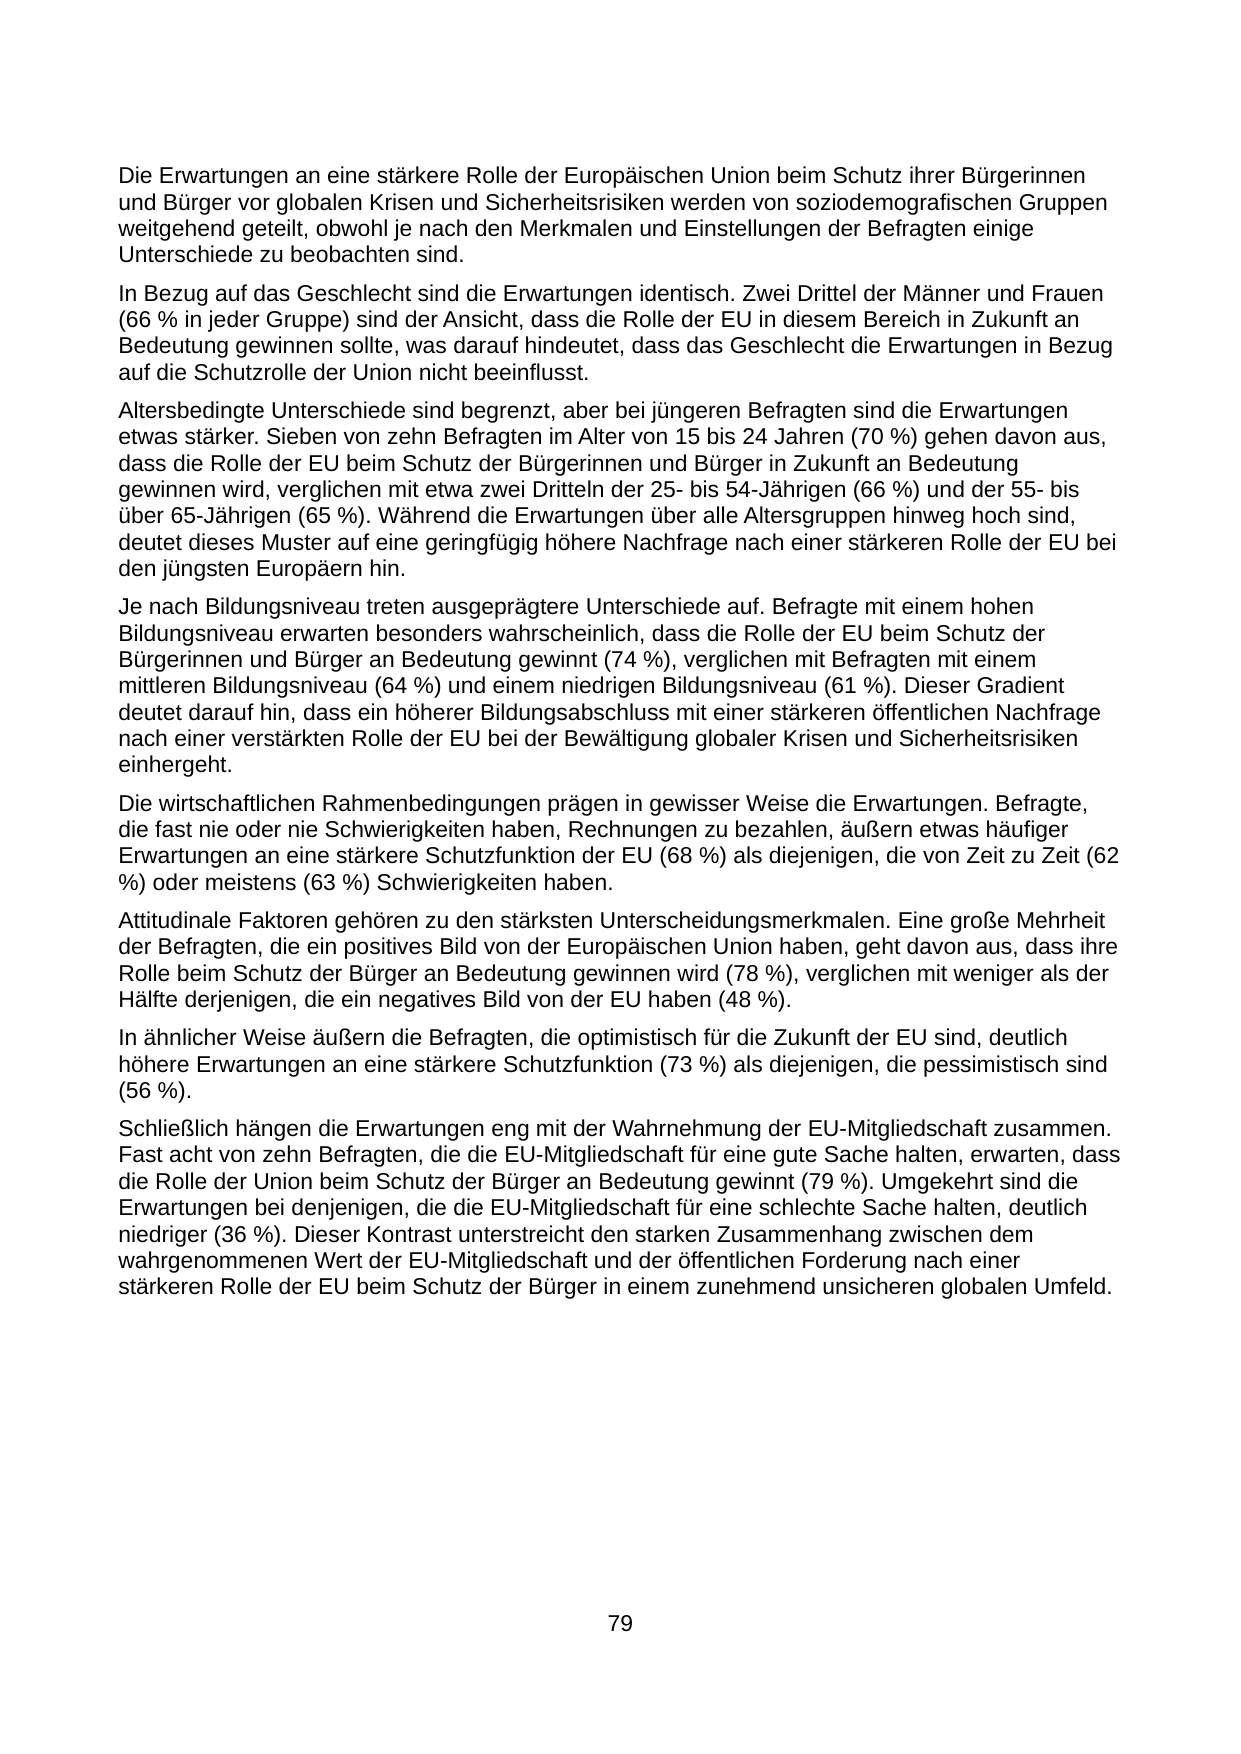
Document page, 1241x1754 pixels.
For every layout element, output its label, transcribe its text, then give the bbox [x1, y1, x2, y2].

text Je nach Bildungsniveau treten ausgeprägtere Unterschiede auf. Befragte mit einem hohen Bildungsniveau erwarten besonders wahrscheinlich, dass die Rolle der EU beim Schutz der Bürgerinnen und Bürger an Bedeutung gewinnt (74 %), verglichen mit Befragten mit einem mittleren Bildungsniveau (64 %) und einem niedrigen Bildungsniveau (61 %). Dieser Gradient deutet darauf hin, dass ein höherer Bildungsabschluss mit einer stärkeren öffentlichen Nachfrage nach einer verstärkten Rolle der EU bei der Bewältigung globaler Krisen und Sicherheitsrisiken einhergeht. [118, 593, 1122, 778]
text Schließlich hängen die Erwartungen eng mit der Wahrnehmung der EU-Mitgliedschaft zusammen. Fast acht von zehn Befragten, die die EU-Mitgliedschaft für eine gute Sache halten, erwarten, dass die Rolle der Union beim Schutz der Bürger an Bedeutung gewinnt (79 %). Umgekehrt sind die Erwartungen bei denjenigen, die die EU-Mitgliedschaft für eine schlechte Sache halten, deutlich niedriger (36 %). Dieser Kontrast unterstreicht den starken Zusammenhang zwischen dem wahrgenommenen Wert der EU-Mitgliedschaft und der öffentlichen Forderung nach einer stärkeren Rolle der EU beim Schutz der Bürger in einem zunehmend unsicheren globalen Umfeld. [118, 1115, 1122, 1299]
text Die wirtschaftlichen Rahmenbedingungen prägen in gewisser Weise die Erwartungen. Befragte, die fast nie oder nie Schwierigkeiten haben, Rechnungen zu bezahlen, äußern etwas häufiger Erwartungen an eine stärkere Schutzfunktion der EU (68 %) als diejenigen, die von Zeit zu Zeit (62 %) oder meistens (63 %) Schwierigkeiten haben. [118, 789, 1122, 895]
text Altersbedingte Unterschiede sind begrenzt, aber bei jüngeren Befragten sind die Erwartungen etwas stärker. Sieben von zehn Befragten im Alter von 15 bis 24 Jahren (70 %) gehen davon aus, dass die Rolle der EU beim Schutz der Bürgerinnen und Bürger in Zukunft an Bedeutung gewinnen wird, verglichen mit etwa zwei Dritteln der 25- bis 54-Jährigen (66 %) und der 55- bis über 65-Jährigen (65 %). Während die Erwartungen über alle Altersgruppen hinweg hoch sind, deutet dieses Muster auf eine geringfügig höhere Nachfrage nach einer stärkeren Rolle der EU bei den jüngsten Europäern hin. [118, 397, 1122, 581]
text In ähnlicher Weise äußern die Befragten, die optimistisch für die Zukunft der EU sind, deutlich höhere Erwartungen an eine stärkere Schutzfunktion (73 %) als diejenigen, die pessimistisch sind (56 %). [118, 1024, 1122, 1103]
text Attitudinale Faktoren gehören zu den stärksten Unterscheidungsmerkmalen. Eine große Mehrheit der Befragten, die ein positives Bild von der Europäischen Union haben, geht davon aus, dass ihre Rolle beim Schutz der Bürger an Bedeutung gewinnen wird (78 %), verglichen mit weniger als der Hälfte derjenigen, die ein negatives Bild von der EU haben (48 %). [118, 907, 1122, 1012]
text Die Erwartungen an eine stärkere Rolle der Europäischen Union beim Schutz ihrer Bürgerinnen und Bürger vor globalen Krisen und Sicherheitsrisiken werden von soziodemografischen Gruppen weitgehend geteilt, obwohl je nach den Merkmalen und Einstellungen der Befragten einige Unterschiede zu beobachten sind. [118, 162, 1122, 268]
text In Bezug auf das Geschlecht sind die Erwartungen identisch. Zwei Drittel der Männer und Frauen (66 % in jeder Gruppe) sind der Ansicht, dass die Rolle der EU in diesem Bereich in Zukunft an Bedeutung gewinnen sollte, was darauf hindeutet, dass das Geschlecht die Erwartungen in Bezug auf die Schutzrolle der Union nicht beeinflusst. [118, 279, 1122, 385]
